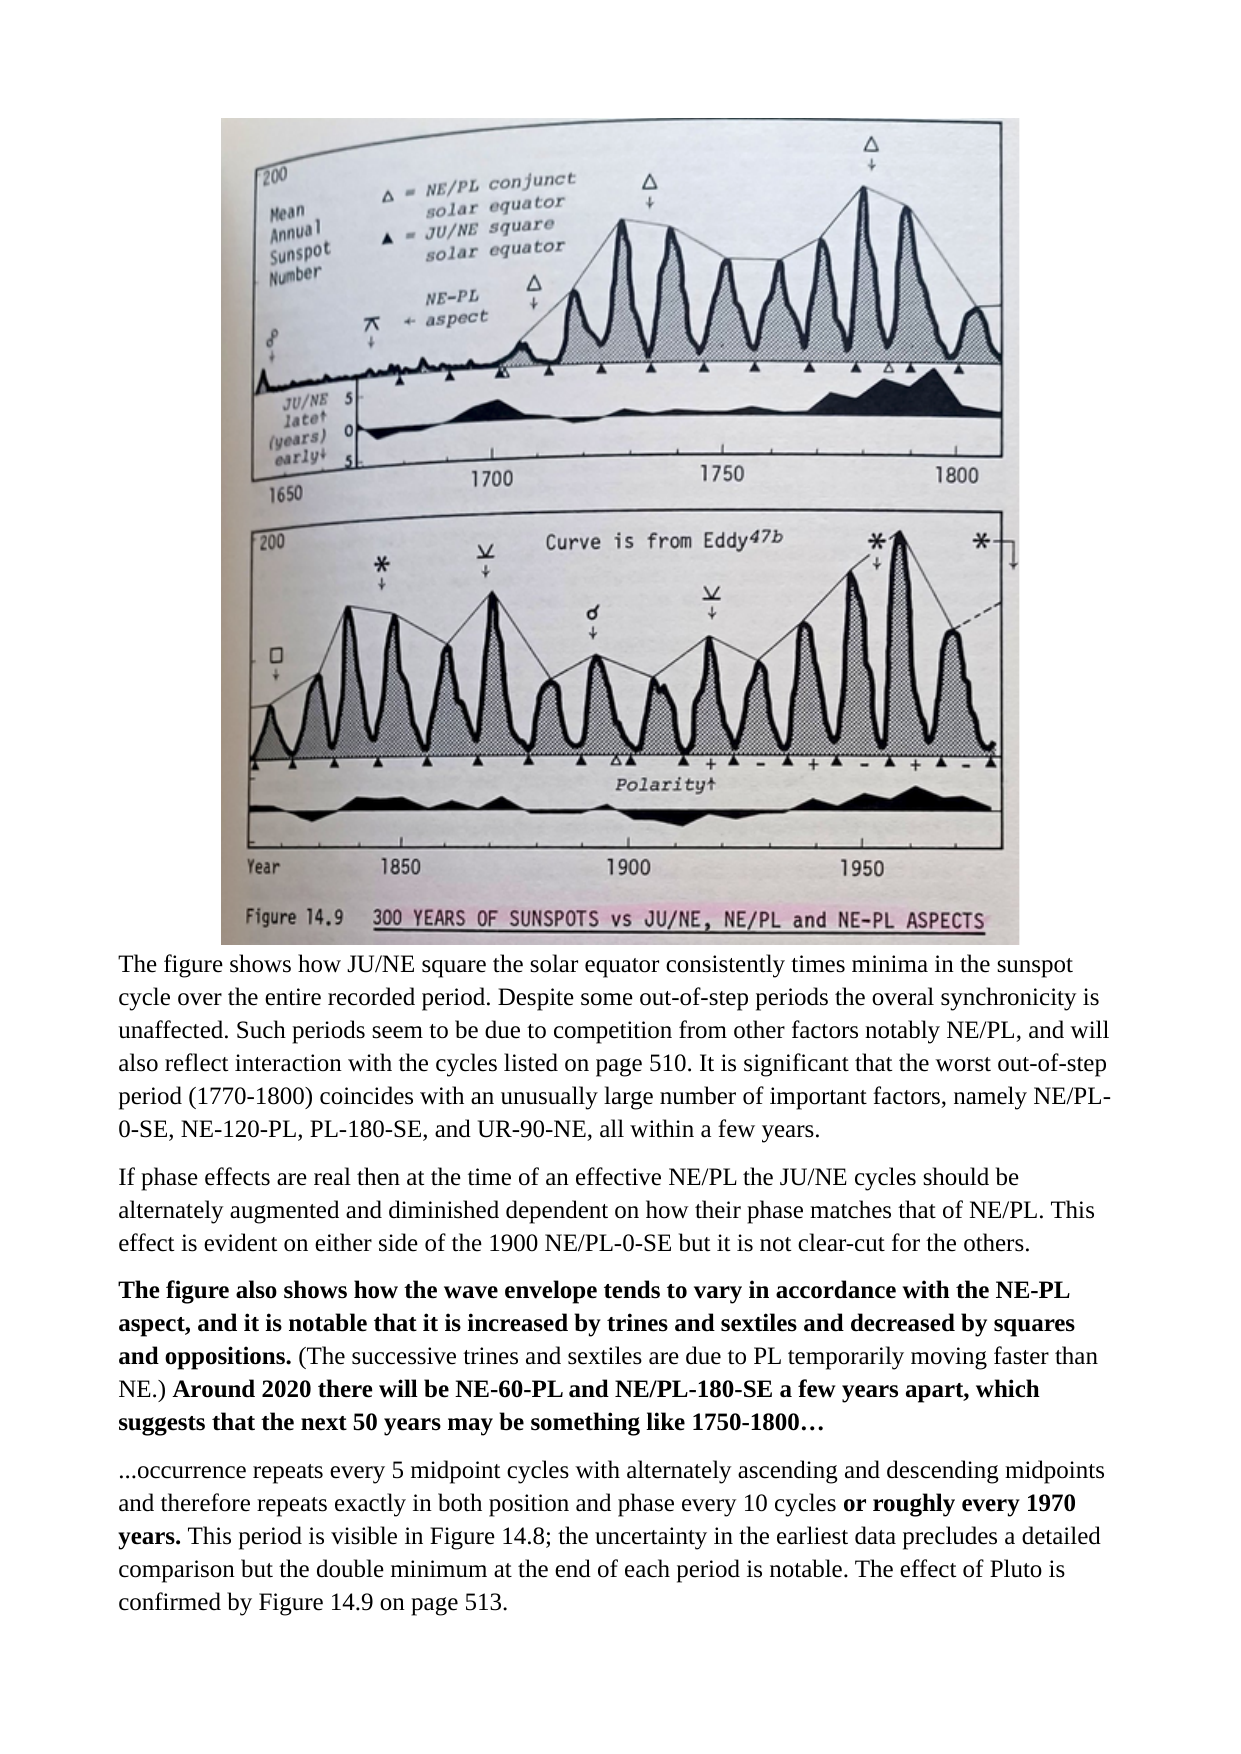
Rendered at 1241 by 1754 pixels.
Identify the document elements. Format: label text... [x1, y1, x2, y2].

text The figure shows how JU/NE square the solar equator consistently times minima in the sunspot cycle over the entire recorded period. Despite some out-of-step periods the overal synchronicity is unaffected. Such periods seem to be due to competition from other factors notably NE/PL, and will also reflect interaction with the cycles listed on page 510. It is significant that the worst out-of-step period (1770-1800) coincides with an unusually large number of important factors, namely NE/PL-0-SE, NE-120-PL, PL-180-SE, and UR-90-NE, all within a few years. [118, 945, 1122, 1143]
text The figure also shows how the wave envelope tends to vary in accordance with the NE-PL aspect, and it is notable that it is increased by trines and sextiles and decreased by squares and oppositions. (The successive trines and sextiles are due to PL temporarily moving faster than NE.) Around 2020 there will be NE-60-PL and NE/PL-180-SE a few years apart, which suggests that the next 50 years may be something like 1750-1800… [118, 1275, 1122, 1436]
text If phase effects are real then at the time of an effective NE/PL the JU/NE cycles should be alternately augmented and diminished dependent on how their phase matches that of NE/PL. This effect is evident on either side of the 1900 NE/PL-0-SE but it is not clear-cut for the others. [118, 1162, 1122, 1256]
text ...occurrence repeats every 5 midpoint cycles with alternately ascending and descending midpoints and therefore repeats exactly in both position and phase every 10 cycles or roughly every 1970 years. This period is visible in Figure 14.8; the uncertainty in the earliest data precludes a detailed comparison but the double minimum at the end of each period is notable. The effect of Pluto is confirmed by Figure 14.9 on page 513. [118, 1455, 1122, 1616]
picture [221, 118, 1020, 945]
